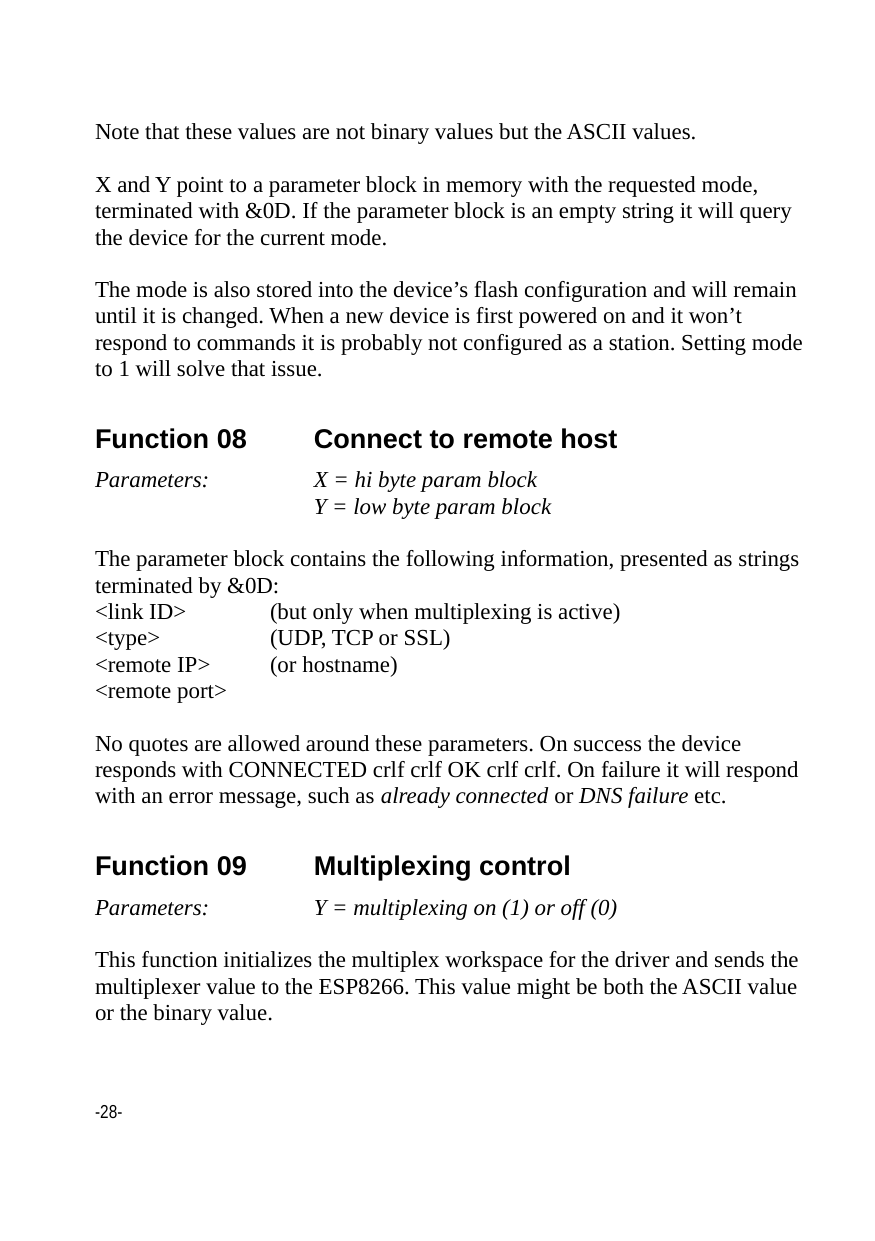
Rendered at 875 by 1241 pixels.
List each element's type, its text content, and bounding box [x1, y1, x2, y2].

text Parameters: Y = multiplexing on (1) or off (0) [95, 894, 815, 920]
text X and Y point to a parameter block in memory with the requested mode, terminated with &0D. If the parameter block is an empty string it will query the device for the current mode. [95, 171, 815, 250]
text The mode is also stored into the device’s flash configuration and will remain until it is changed. When a new device is first powered on and it won’t respond to commands it is probably not configured as a station. Setting mode to 1 will solve that issue. [95, 276, 815, 382]
text The parameter block contains the following information, presented as strings terminated by &0D: [95, 545, 815, 598]
subtitle Function 08 Connect to remote host [95, 423, 815, 454]
text Parameters: X = hi byte param block [95, 466, 815, 493]
text No quotes are allowed around these parameters. On success the device responds with CONNECTED crlf crlf OK crlf crlf. On failure it will respond with an error message, such as already connected or DNS failure etc. [95, 730, 815, 809]
text <remote port> [95, 677, 815, 703]
text This function initializes the multiplex workspace for the driver and sends the multiplexer value to the ESP8266. This value might be both the ASCII value or the binary value. [95, 946, 815, 1025]
text <type> (UDP, TCP or SSL) [95, 624, 815, 651]
subtitle Function 09 Multiplexing control [95, 850, 815, 881]
text <link ID> (but only when multiplexing is active) [95, 598, 815, 624]
text Y = low byte param block [95, 493, 815, 519]
text Note that these values are not binary values but the ASCII values. [95, 118, 815, 144]
text <remote IP> (or hostname) [95, 651, 815, 677]
